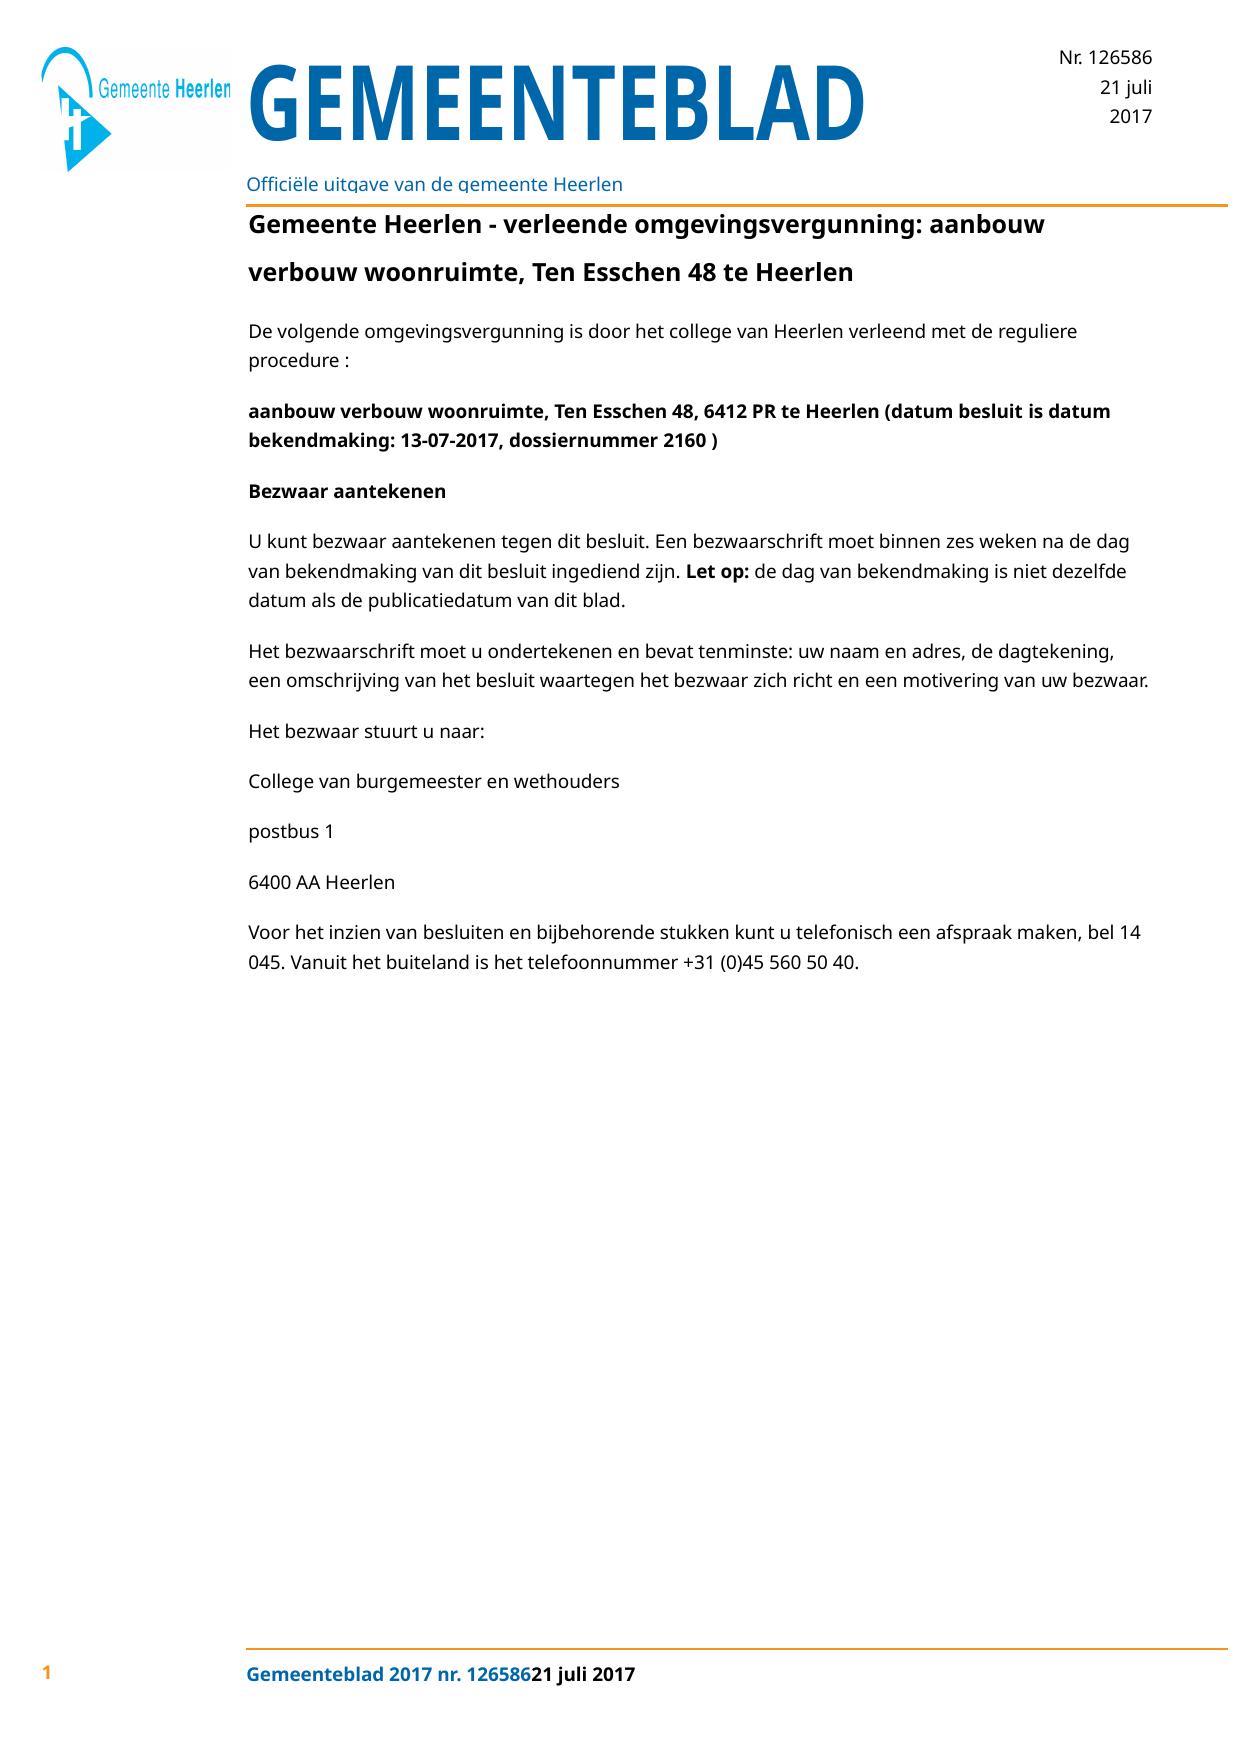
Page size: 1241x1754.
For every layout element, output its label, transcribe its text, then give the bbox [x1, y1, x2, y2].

text U kunt bezwaar aantekenen tegen dit besluit. Een bezwaarschrift moet binnen zes weken na de dag van bekendmaking van dit besluit ingediend zijn. Let op: de dag van bekendmaking is niet dezelfde datum als de publicatiedatum van dit blad. [248, 528, 1152, 613]
text De volgende omgevingsvergunning is door het college van Heerlen verleend met de reguliere procedure : [248, 318, 1152, 373]
text aanbouw verbouw woonruimte, Ten Esschen 48, 6412 PR te Heerlen (datum besluit is datum bekendmaking: 13-07-2017, dossiernummer 2160 ) [248, 398, 1152, 453]
text Voor het inzien van besluiten en bijbehorende stukken kunt u telefonisch een afspraak maken, bel 14 045. Vanuit het buiteland is het telefoonnummer +31 (0)45 560 50 40. [248, 919, 1152, 975]
text postbus 1 [248, 819, 1152, 844]
picture [41, 47, 58, 70]
text Het bezwaarschrift moet u ondertekenen en bevat tenminste: uw naam en adres, de dagtekening, een omschrijving van het besluit waartegen het bezwaar zich richt en een motivering van uw bezwaar. [248, 638, 1152, 693]
text 6400 AA Heerlen [248, 869, 1152, 895]
text Bezwaar aantekenen [248, 478, 1152, 504]
text College van burgemeester en wethouders [248, 768, 1152, 794]
text Gemeente Heerlen - verleende omgevingsvergunning: aanbouw verbouw woonruimte, Ten Esschen 48 te Heerlen [248, 207, 1152, 288]
picture [41, 47, 231, 172]
text Het bezwaar stuurt u naar: [248, 718, 1152, 744]
